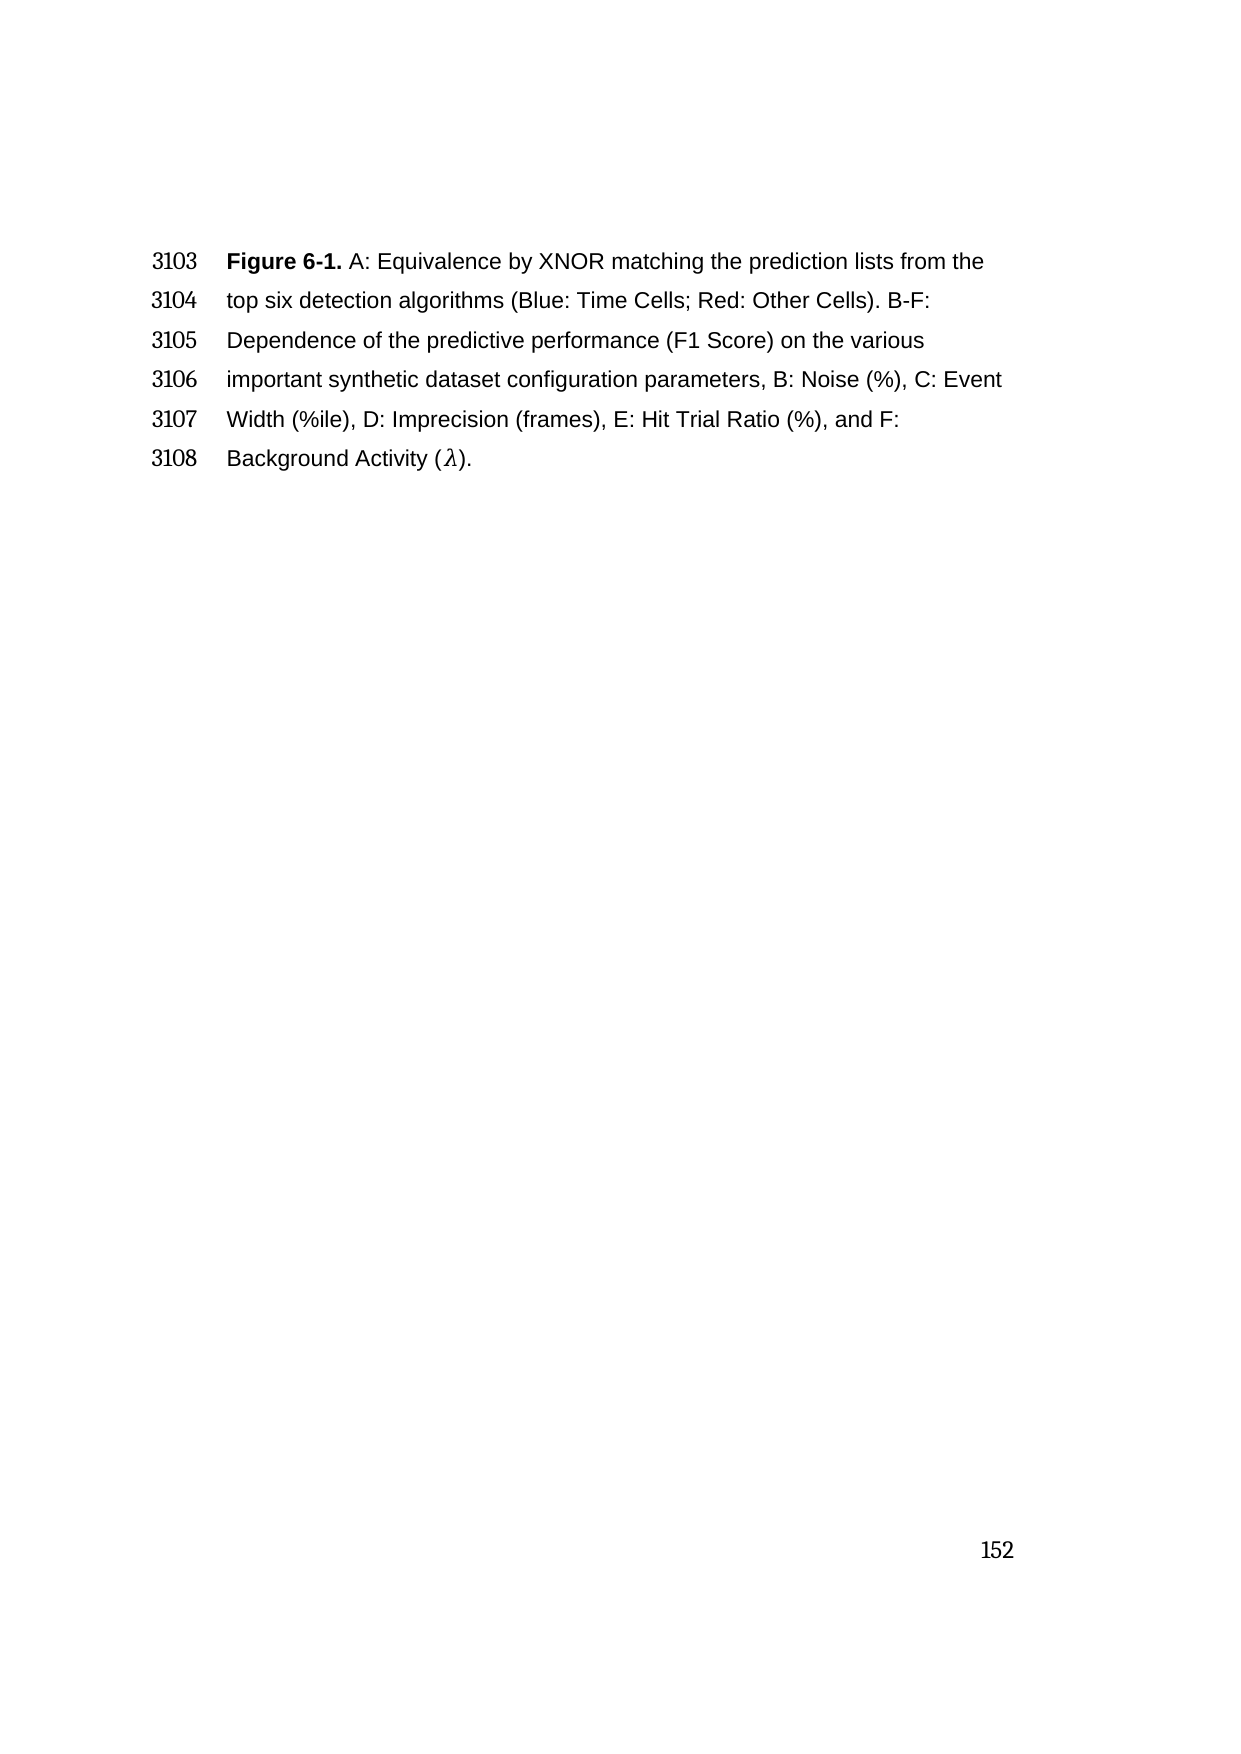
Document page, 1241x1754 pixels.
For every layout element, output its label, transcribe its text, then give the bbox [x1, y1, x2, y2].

text Figure 6-1. A: Equivalence by XNOR matching the prediction lists from the top six detection algorithms (Blue: Time Cells; Red: Other Cells). B-F: Dependence of the predictive performance (F1 Score) on the various important synthetic dataset configuration parameters, B: Noise (%), C: Event Width (%ile), D: Imprecision (frames), E: Hit Trial Ratio (%), and F: Background Activity (𝜆). [226, 248, 1014, 471]
